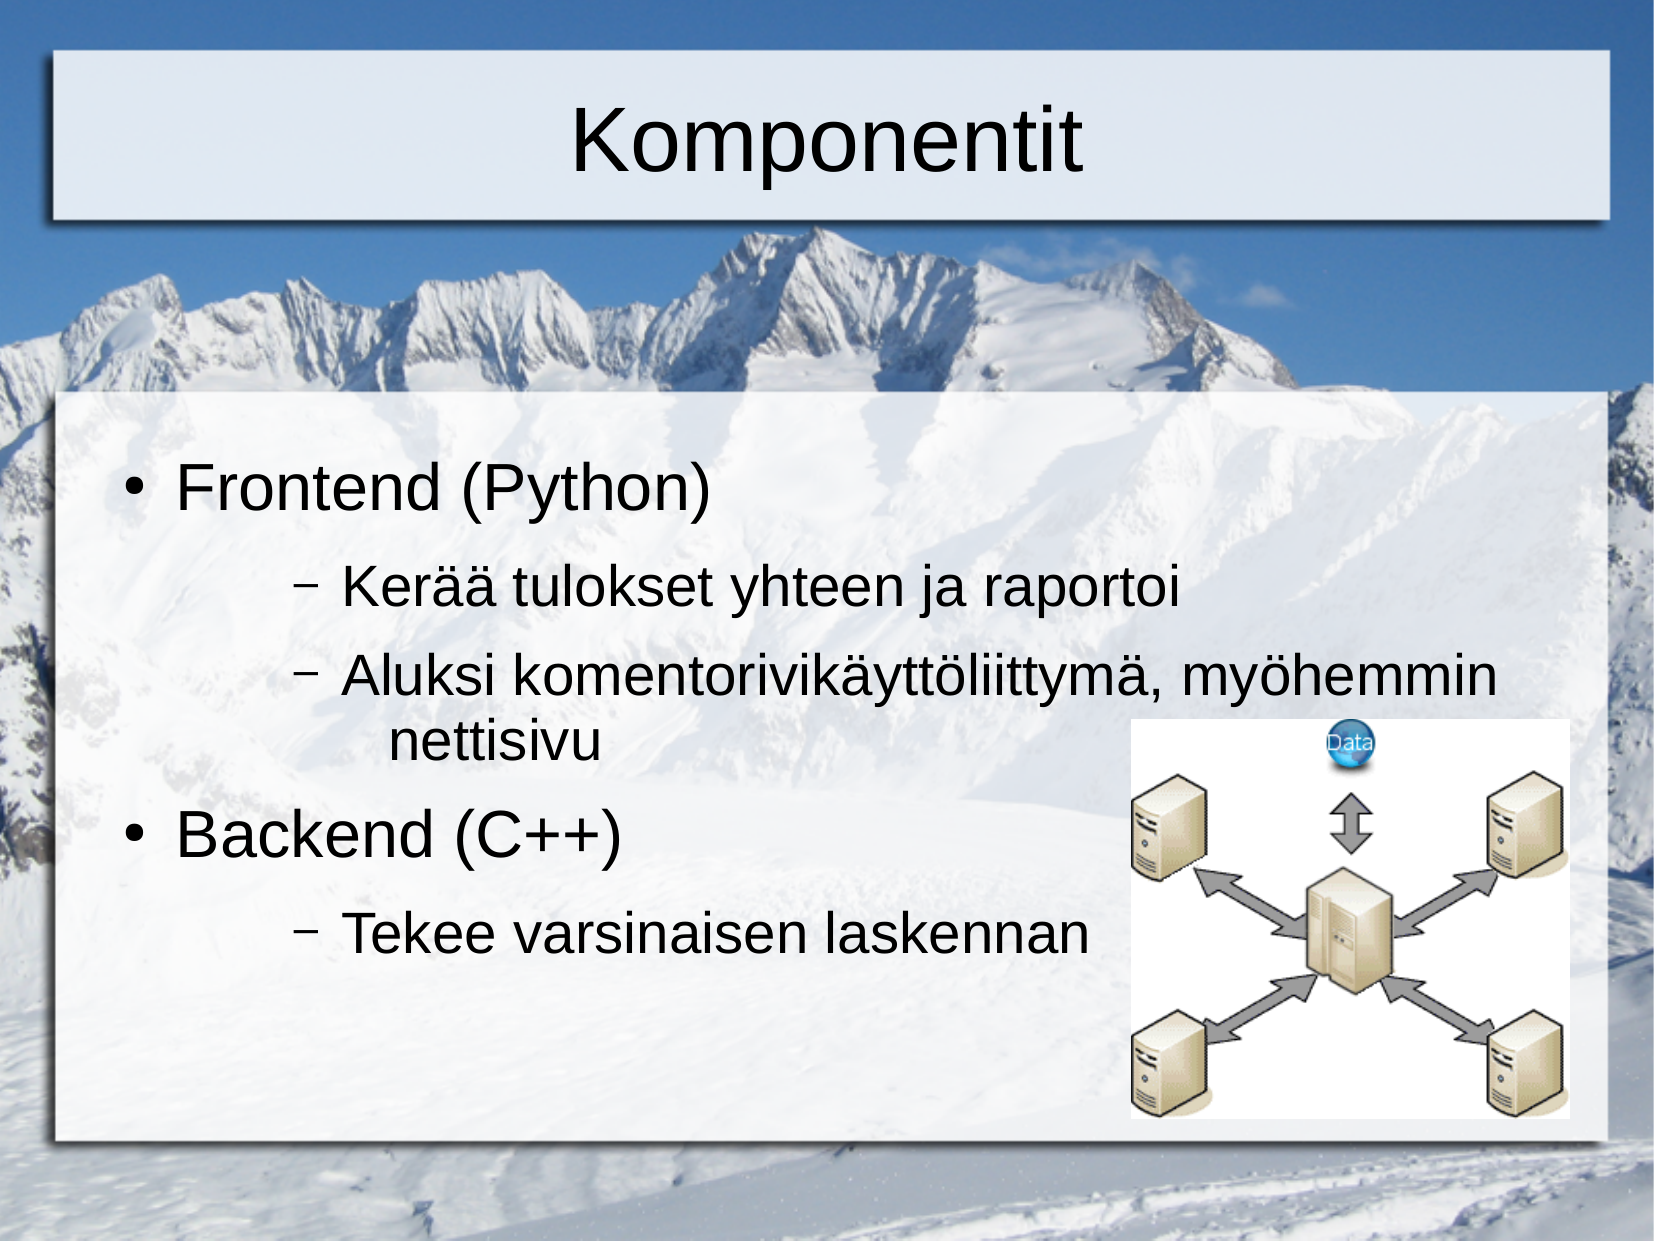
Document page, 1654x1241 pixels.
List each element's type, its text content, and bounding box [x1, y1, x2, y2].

title Komponentit [59, 61, 1595, 219]
picture [0, 0, 1654, 1241]
list Frontend (Python) Kerää tulokset yhteen ja raportoi Aluksi komentorivikäyttöliittymä, myöhemmin nettisivu Backend (C++) Tekee varsinaisen laskennan [105, 450, 1570, 1111]
